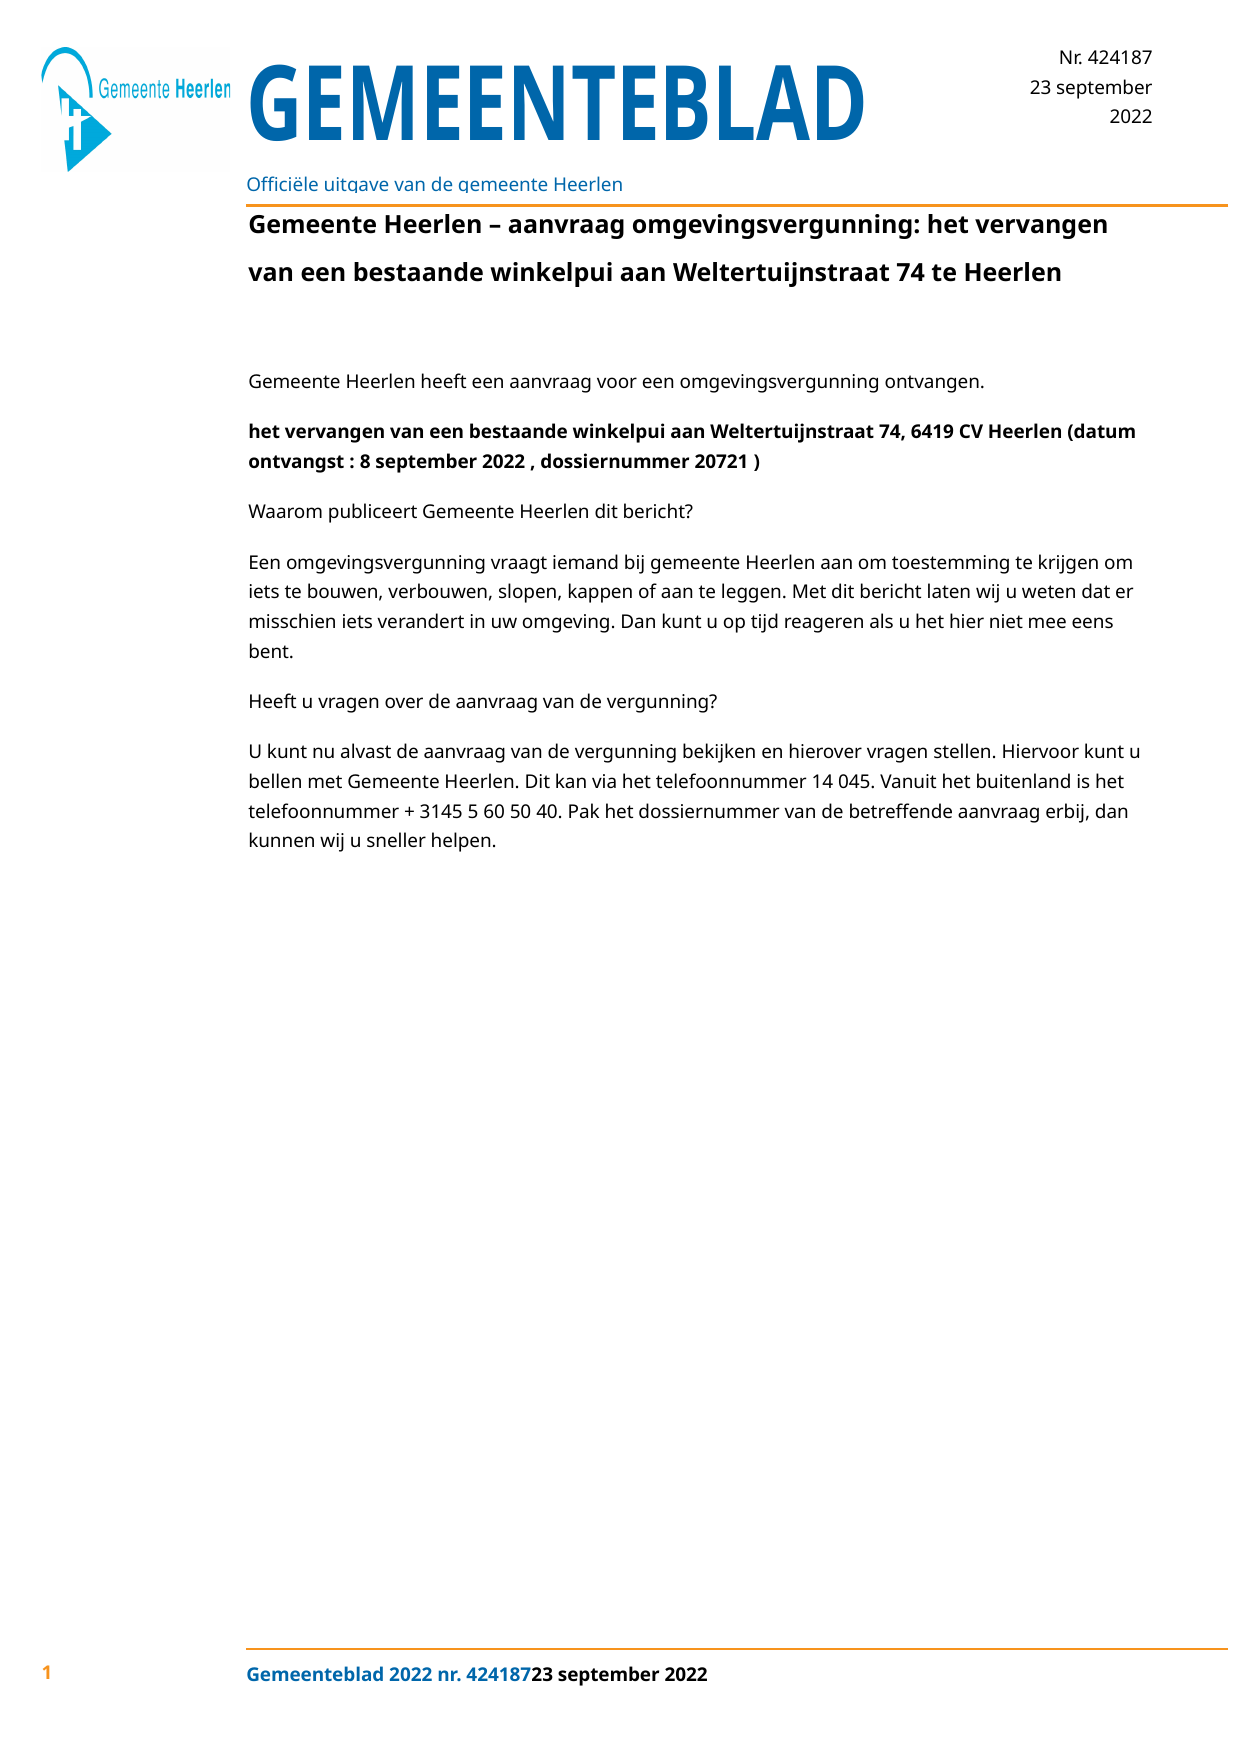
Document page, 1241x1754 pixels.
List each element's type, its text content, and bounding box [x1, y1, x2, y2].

picture [41, 47, 59, 70]
text Gemeente Heerlen heeft een aanvraag voor een omgevingsvergunning ontvangen. [248, 368, 1152, 394]
text Een omgevingsvergunning vraagt iemand bij gemeente Heerlen aan om toestemming te krijgen om iets te bouwen, verbouwen, slopen, kappen of aan te leggen. Met dit bericht laten wij u weten dat er misschien iets verandert in uw omgeving. Dan kunt u op tijd reageren als u het hier niet mee eens bent. [248, 549, 1152, 664]
text Heeft u vragen over de aanvraag van de vergunning? [248, 688, 1152, 714]
picture [41, 47, 231, 172]
text Gemeente Heerlen – aanvraag omgevingsvergunning: het vervangen van een bestaande winkelpui aan Weltertuijnstraat 74 te Heerlen [248, 207, 1152, 288]
text Waarom publiceert Gemeente Heerlen dit bericht? [248, 499, 1152, 524]
text het vervangen van een bestaande winkelpui aan Weltertuijnstraat 74, 6419 CV Heerlen (datum ontvangst : 8 september 2022 , dossiernummer 20721 ) [248, 419, 1152, 474]
text U kunt nu alvast de aanvraag van de vergunning bekijken en hierover vragen stellen. Hiervoor kunt u bellen met Gemeente Heerlen. Dit kan via het telefoonnummer 14 045. Vanuit het buitenland is het telefoonnummer + 3145 5 60 50 40. Pak het dossiernummer van de betreffende aanvraag erbij, dan kunnen wij u sneller helpen. [248, 739, 1152, 853]
